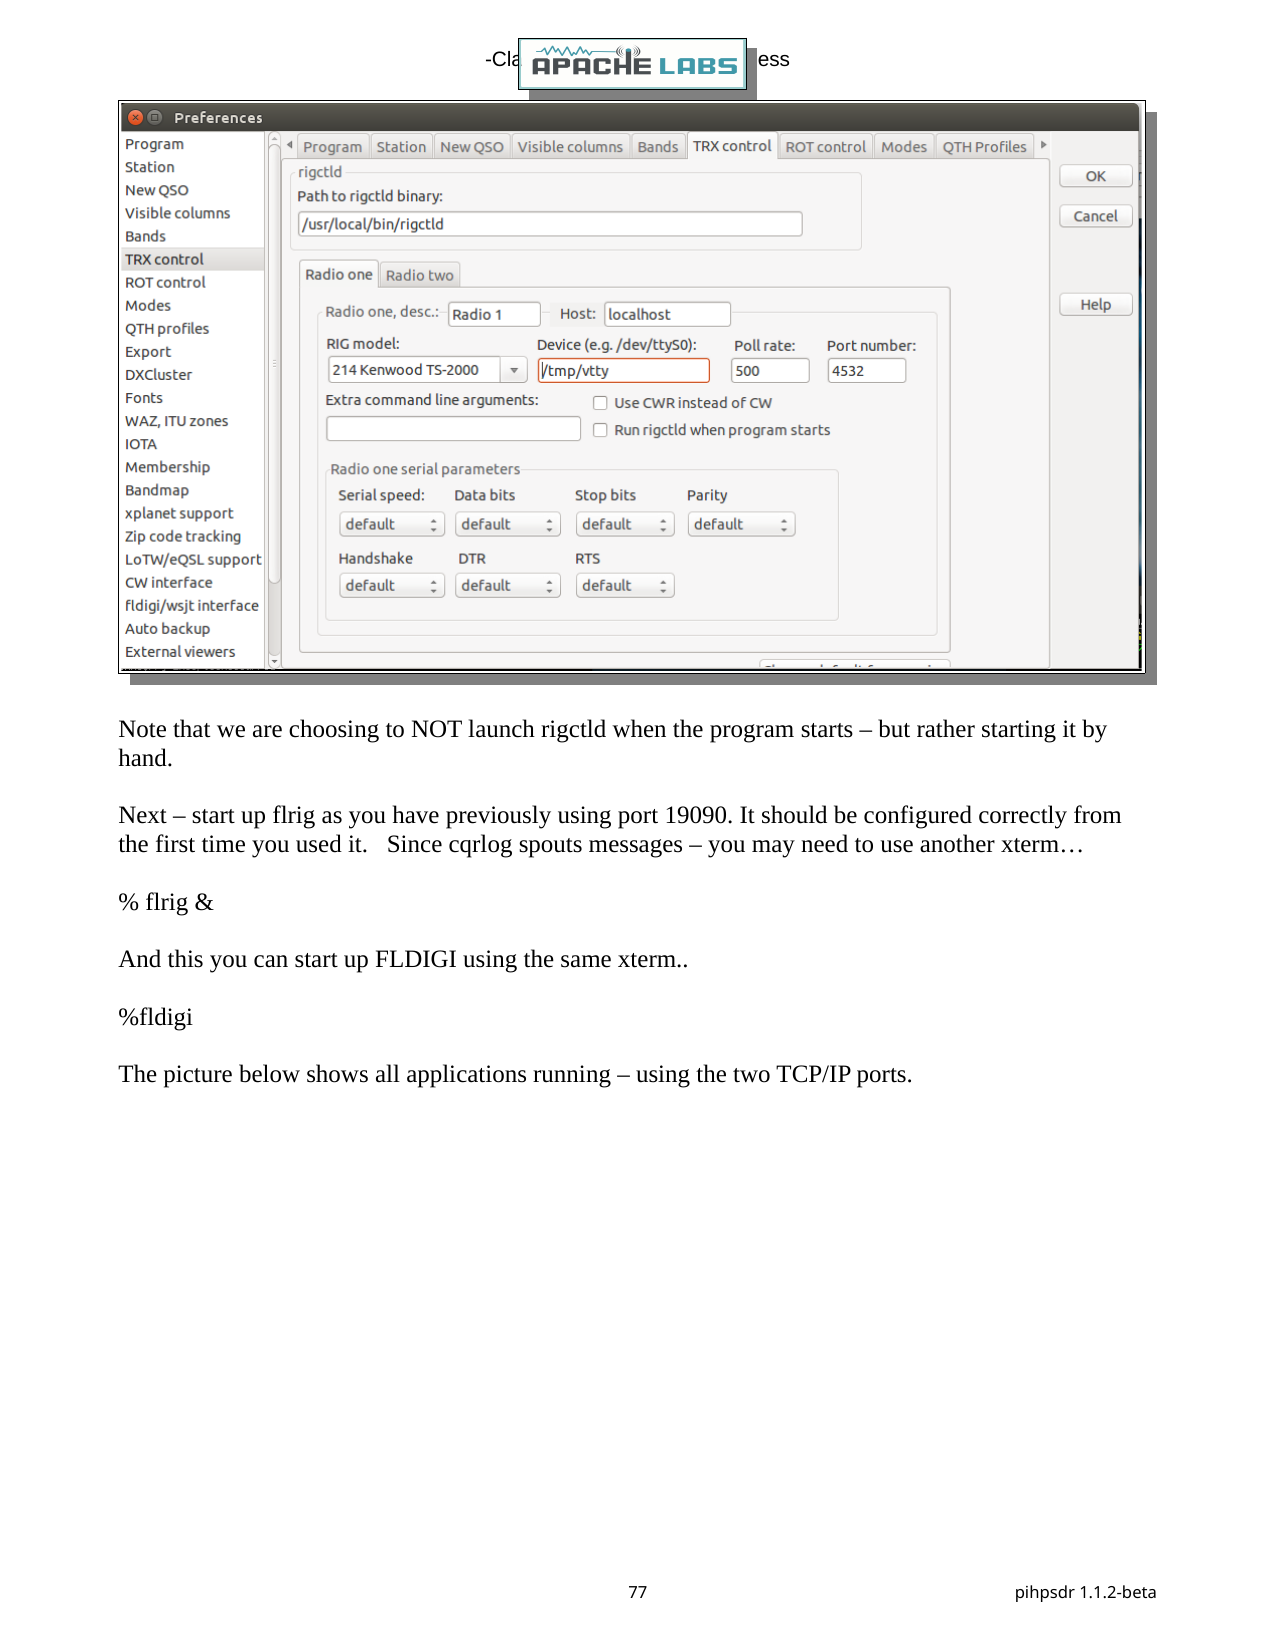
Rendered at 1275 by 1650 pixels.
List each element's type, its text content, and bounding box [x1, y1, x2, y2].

text % flrig & [118, 887, 1157, 915]
text The picture below shows all applications running – using the two TCP/IP ports. [118, 1059, 1157, 1088]
picture [121, 103, 1142, 671]
picture [521, 40, 744, 87]
text %fldigi [118, 1002, 1157, 1030]
text Next – start up flrig as you have previously using port 19090. It should be configured correctly from the first time you used it. Since cqrlog spouts messages – you may need to use another xterm… [118, 800, 1157, 858]
text Note that we are choosing to NOT launch rigctld when the program starts – but rather starting it by hand. [118, 714, 1157, 772]
text And this you can start up FLDIGI using the same xterm.. [118, 944, 1157, 973]
